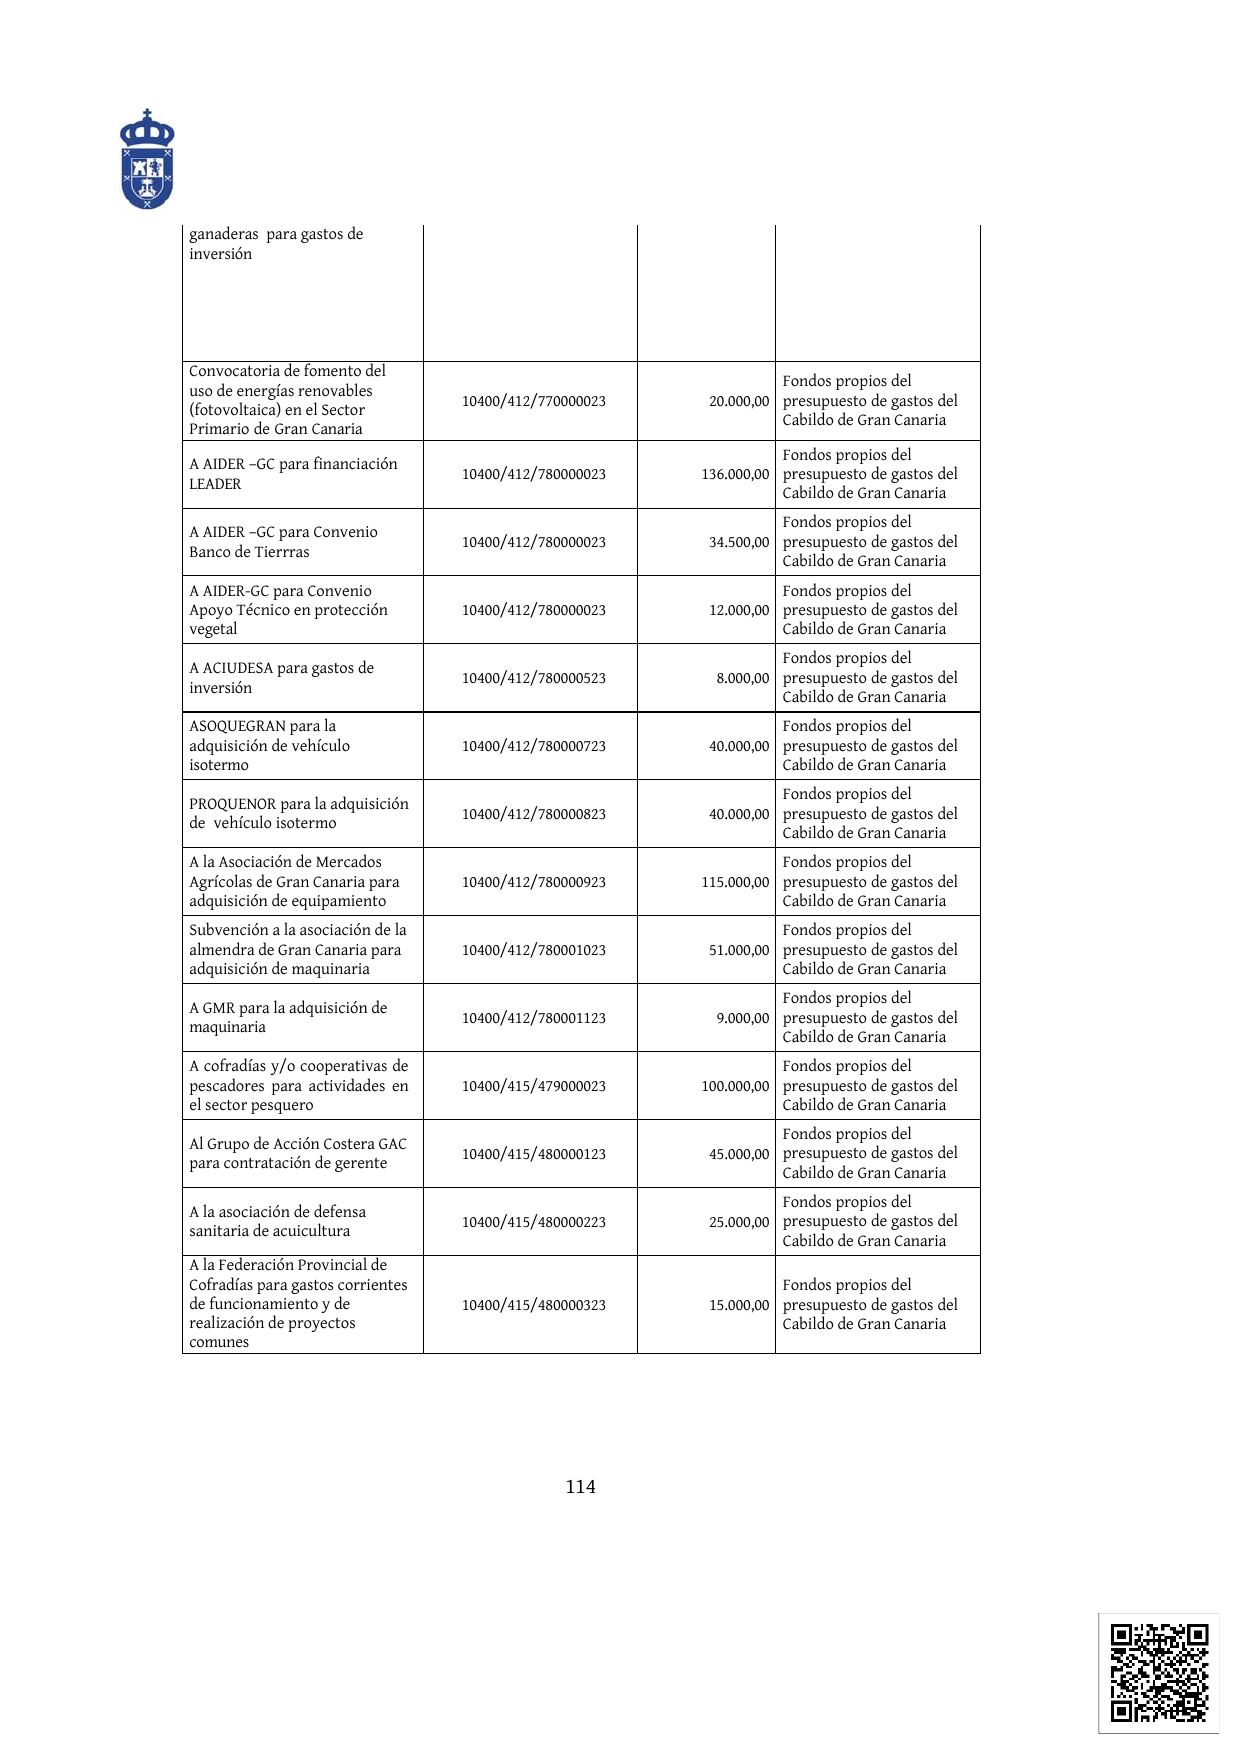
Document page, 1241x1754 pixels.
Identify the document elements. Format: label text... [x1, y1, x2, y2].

table_cell 115.000,00 [638, 848, 775, 915]
table_cell 40.000,00 [638, 780, 775, 847]
table_cell 10400/412/780000023 [424, 441, 637, 507]
table_cell 10400/412/780001023 [424, 916, 637, 983]
table_cell Al Grupo de Acción Costera GAC para contratación de gerente [183, 1120, 423, 1187]
picture [1098, 1613, 1220, 1734]
table_cell 51.000,00 [638, 916, 775, 983]
table_cell Fondos propios del presupuesto de gastos del Cabildo de Gran Canaria [776, 644, 980, 711]
table_cell 8.000,00 [638, 644, 775, 711]
table_cell 10400/412/780000723 [424, 713, 637, 779]
table_cell Fondos propios del presupuesto de gastos del Cabildo de Gran Canaria [776, 848, 980, 915]
table_cell Fondos propios del presupuesto de gastos del Cabildo de Gran Canaria [776, 1256, 980, 1353]
table_cell Subvención a la asociación de la almendra de Gran Canaria para adquisición de maquinaria [183, 916, 423, 983]
table_header [424, 225, 637, 361]
table_cell ASOQUEGRAN para la adquisición de vehículo isotermo [183, 713, 423, 779]
table_cell Fondos propios del presupuesto de gastos del Cabildo de Gran Canaria [776, 576, 980, 643]
table_cell A AIDER-GC para Convenio Apoyo Técnico en protección vegetal [183, 576, 423, 643]
table_cell 100.000,00 [638, 1052, 775, 1119]
table_cell 10400/415/480000223 [424, 1188, 637, 1255]
table_cell 25.000,00 [638, 1188, 775, 1255]
table_cell Fondos propios del presupuesto de gastos del Cabildo de Gran Canaria [776, 441, 980, 507]
table_cell A AIDER –GC para financiación LEADER [183, 441, 423, 507]
table_cell PROQUENOR para la adquisición de vehículo isotermo [183, 780, 423, 847]
table_cell A GMR para la adquisición de maquinaria [183, 984, 423, 1051]
table_header [638, 225, 775, 361]
table_header ganaderas para gastos de inversión [183, 225, 423, 361]
table_cell 15.000,00 [638, 1256, 775, 1353]
table_cell Fondos propios del presupuesto de gastos del Cabildo de Gran Canaria [776, 1188, 980, 1255]
table_cell Convocatoria de fomento del uso de energías renovables (fotovoltaica) en el Sector Primario de Gran Canaria [183, 362, 423, 439]
picture [118, 107, 176, 210]
table_cell A la asociación de defensa sanitaria de acuicultura [183, 1188, 423, 1255]
table_cell A cofradías y/o cooperativas de pescadores para actividades en el sector pesquero [183, 1052, 423, 1119]
table_cell A la Federación Provincial de Cofradías para gastos corrientes de funcionamiento y de realización de proyectos comunes [183, 1256, 423, 1353]
table_cell 9.000,00 [638, 984, 775, 1051]
table_cell 20.000,00 [638, 362, 775, 439]
table_cell Fondos propios del presupuesto de gastos del Cabildo de Gran Canaria [776, 780, 980, 847]
table_cell 10400/412/780001123 [424, 984, 637, 1051]
table_cell 10400/415/480000323 [424, 1256, 637, 1353]
table_cell Fondos propios del presupuesto de gastos del Cabildo de Gran Canaria [776, 984, 980, 1051]
table_cell Fondos propios del presupuesto de gastos del Cabildo de Gran Canaria [776, 916, 980, 983]
table_cell Fondos propios del presupuesto de gastos del Cabildo de Gran Canaria [776, 509, 980, 575]
table_cell 34.500,00 [638, 509, 775, 575]
table_cell 10400/415/480000123 [424, 1120, 637, 1187]
table_cell 10400/412/780000923 [424, 848, 637, 915]
table_cell 10400/412/770000023 [424, 362, 637, 439]
table_cell 40.000,00 [638, 713, 775, 779]
table_cell 10400/415/479000023 [424, 1052, 637, 1119]
table_cell Fondos propios del presupuesto de gastos del Cabildo de Gran Canaria [776, 1120, 980, 1187]
table_cell 10400/412/780000023 [424, 509, 637, 575]
table_cell 136.000,00 [638, 441, 775, 507]
table_cell A la Asociación de Mercados Agrícolas de Gran Canaria para adquisición de equipamiento [183, 848, 423, 915]
table_cell Fondos propios del presupuesto de gastos del Cabildo de Gran Canaria [776, 362, 980, 439]
table_cell A ACIUDESA para gastos de inversión [183, 644, 423, 711]
table_cell 10400/412/780000823 [424, 780, 637, 847]
table_cell 45.000,00 [638, 1120, 775, 1187]
table_cell A AIDER –GC para Convenio Banco de Tierrras [183, 509, 423, 575]
table_cell 12.000,00 [638, 576, 775, 643]
table_cell 10400/412/780000523 [424, 644, 637, 711]
table_header [776, 225, 980, 361]
table_cell 10400/412/780000023 [424, 576, 637, 643]
table_cell Fondos propios del presupuesto de gastos del Cabildo de Gran Canaria [776, 1052, 980, 1119]
table_cell Fondos propios del presupuesto de gastos del Cabildo de Gran Canaria [776, 713, 980, 779]
